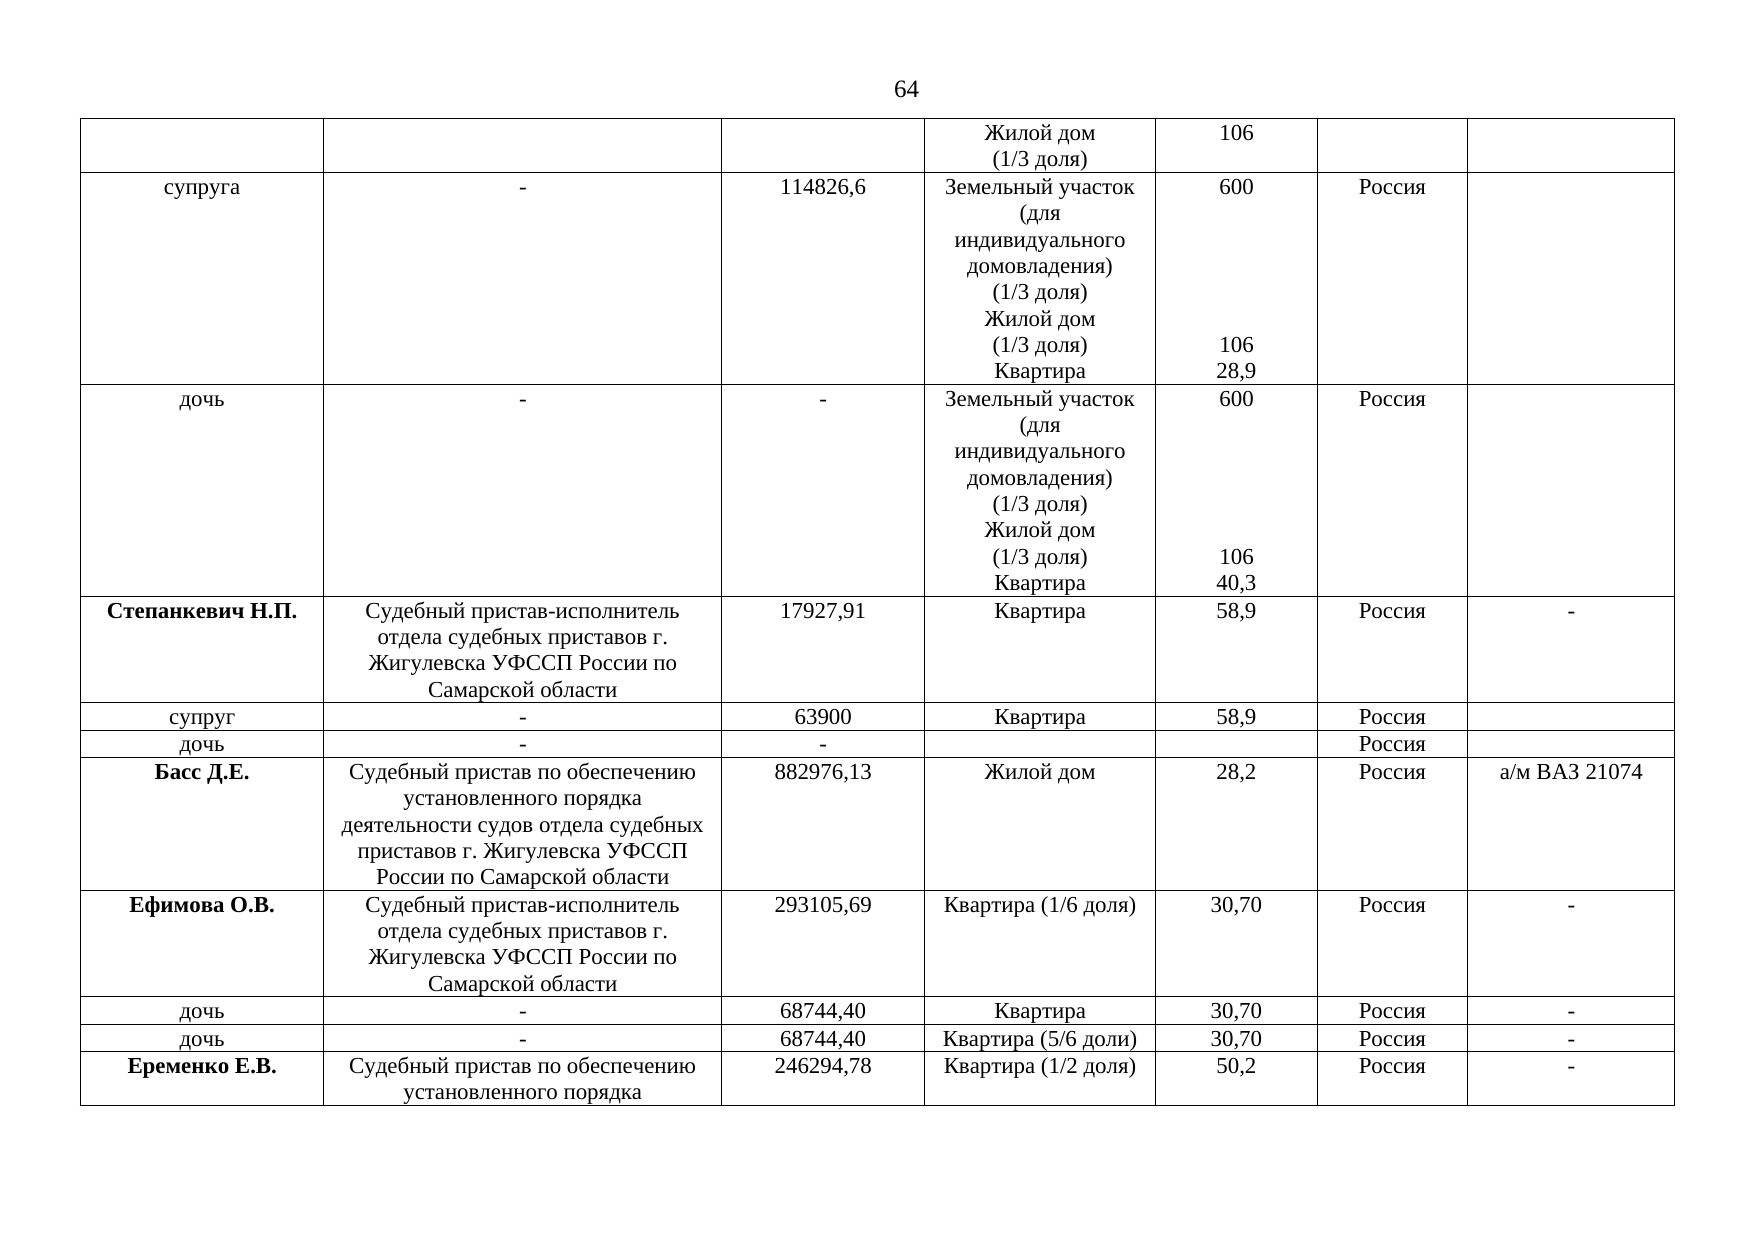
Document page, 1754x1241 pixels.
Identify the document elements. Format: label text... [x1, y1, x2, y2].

table_cell - [1468, 597, 1674, 702]
table_cell Судебный пристав по обеспечению установленного порядка деятельности судов отдела судебных приставов г. Жигулевска УФССП России по Самарской области [324, 758, 721, 890]
table_cell 600 106 40,3 [1156, 385, 1317, 596]
table_cell Жилой дом [925, 758, 1155, 890]
table_cell Россия [1318, 997, 1467, 1023]
table_cell [722, 119, 924, 172]
table_cell - [324, 997, 721, 1023]
table_cell Судебный пристав-исполнитель отдела судебных приставов г. Жигулевска УФССП России по Самарской области [324, 597, 721, 702]
table_cell [1468, 385, 1674, 596]
table_cell Земельный участок (для индивидуального домовладения) (1/3 доля) Жилой дом (1/3 доля) Квартира [925, 385, 1155, 596]
table_cell - [324, 731, 721, 757]
table_cell - [1468, 997, 1674, 1023]
table_cell Ефимова О.В. [81, 891, 323, 996]
table_cell - [1468, 1025, 1674, 1051]
table_cell 17927,91 [722, 597, 924, 702]
table_cell 246294,78 [722, 1052, 924, 1105]
table_cell 50,2 [1156, 1052, 1317, 1105]
table_cell Россия [1318, 703, 1467, 729]
table_cell 106 [1156, 119, 1317, 172]
table_cell 58,9 [1156, 597, 1317, 702]
table_cell Басс Д.Е. [81, 758, 323, 890]
table_cell Квартира [925, 597, 1155, 702]
table_cell 63900 [722, 703, 924, 729]
table_cell [1468, 731, 1674, 757]
table_cell 30,70 [1156, 891, 1317, 996]
table_cell [1468, 703, 1674, 729]
table_cell Россия [1318, 891, 1467, 996]
table_cell 882976,13 [722, 758, 924, 890]
table_cell 600 106 28,9 [1156, 173, 1317, 384]
table_cell 58,9 [1156, 703, 1317, 729]
table_cell Квартира [925, 703, 1155, 729]
table_cell Квартира [925, 997, 1155, 1023]
table_cell Жилой дом (1/3 доля) [925, 119, 1155, 172]
table_cell - [722, 385, 924, 596]
table_cell 28,2 [1156, 758, 1317, 890]
table_cell дочь [81, 385, 323, 596]
table_cell Судебный пристав-исполнитель отдела судебных приставов г. Жигулевска УФССП России по Самарской области [324, 891, 721, 996]
table_cell [1468, 173, 1674, 384]
table_cell дочь [81, 1025, 323, 1051]
table_cell а/м ВАЗ 21074 [1468, 758, 1674, 890]
table_cell 68744,40 [722, 1025, 924, 1051]
table_cell - [324, 703, 721, 729]
table_cell 293105,69 [722, 891, 924, 996]
table_cell Квартира (1/6 доля) [925, 891, 1155, 996]
table_cell Еременко Е.В. [81, 1052, 323, 1105]
table_cell Россия [1318, 385, 1467, 596]
table_cell [1318, 119, 1467, 172]
table_cell Квартира (5/6 доли) [925, 1025, 1155, 1051]
table_cell дочь [81, 997, 323, 1023]
table_cell Россия [1318, 1025, 1467, 1051]
table_cell - [1468, 119, 1674, 172]
table_cell [1156, 731, 1317, 757]
table_cell дочь [81, 731, 323, 757]
table_cell Россия [1318, 1052, 1467, 1105]
table_cell 68744,40 [722, 997, 924, 1023]
table_cell - [1468, 1052, 1674, 1105]
table_cell 30,70 [1156, 1025, 1317, 1051]
table_cell 114826,6 [722, 173, 924, 384]
table_cell Земельный участок (для индивидуального домовладения) (1/3 доля) Жилой дом (1/3 доля) Квартира [925, 173, 1155, 384]
table_cell - [324, 173, 721, 384]
table_cell - [324, 1025, 721, 1051]
table_cell 30,70 [1156, 997, 1317, 1023]
table_cell [324, 119, 721, 172]
table_cell Россия [1318, 731, 1467, 757]
table_cell супруг [81, 703, 323, 729]
table_cell Судебный пристав по обеспечению установленного порядка [324, 1052, 721, 1105]
table_cell - [324, 385, 721, 596]
table_cell Россия [1318, 758, 1467, 890]
table_cell Россия [1318, 597, 1467, 702]
table_cell - [1468, 891, 1674, 996]
table_cell [925, 731, 1155, 757]
table_cell супруга [81, 173, 323, 384]
table_cell [81, 119, 323, 172]
table_cell Квартира (1/2 доля) [925, 1052, 1155, 1105]
table_cell - [722, 731, 924, 757]
table_cell Степанкевич Н.П. [81, 597, 323, 702]
table_cell Россия [1318, 173, 1467, 384]
